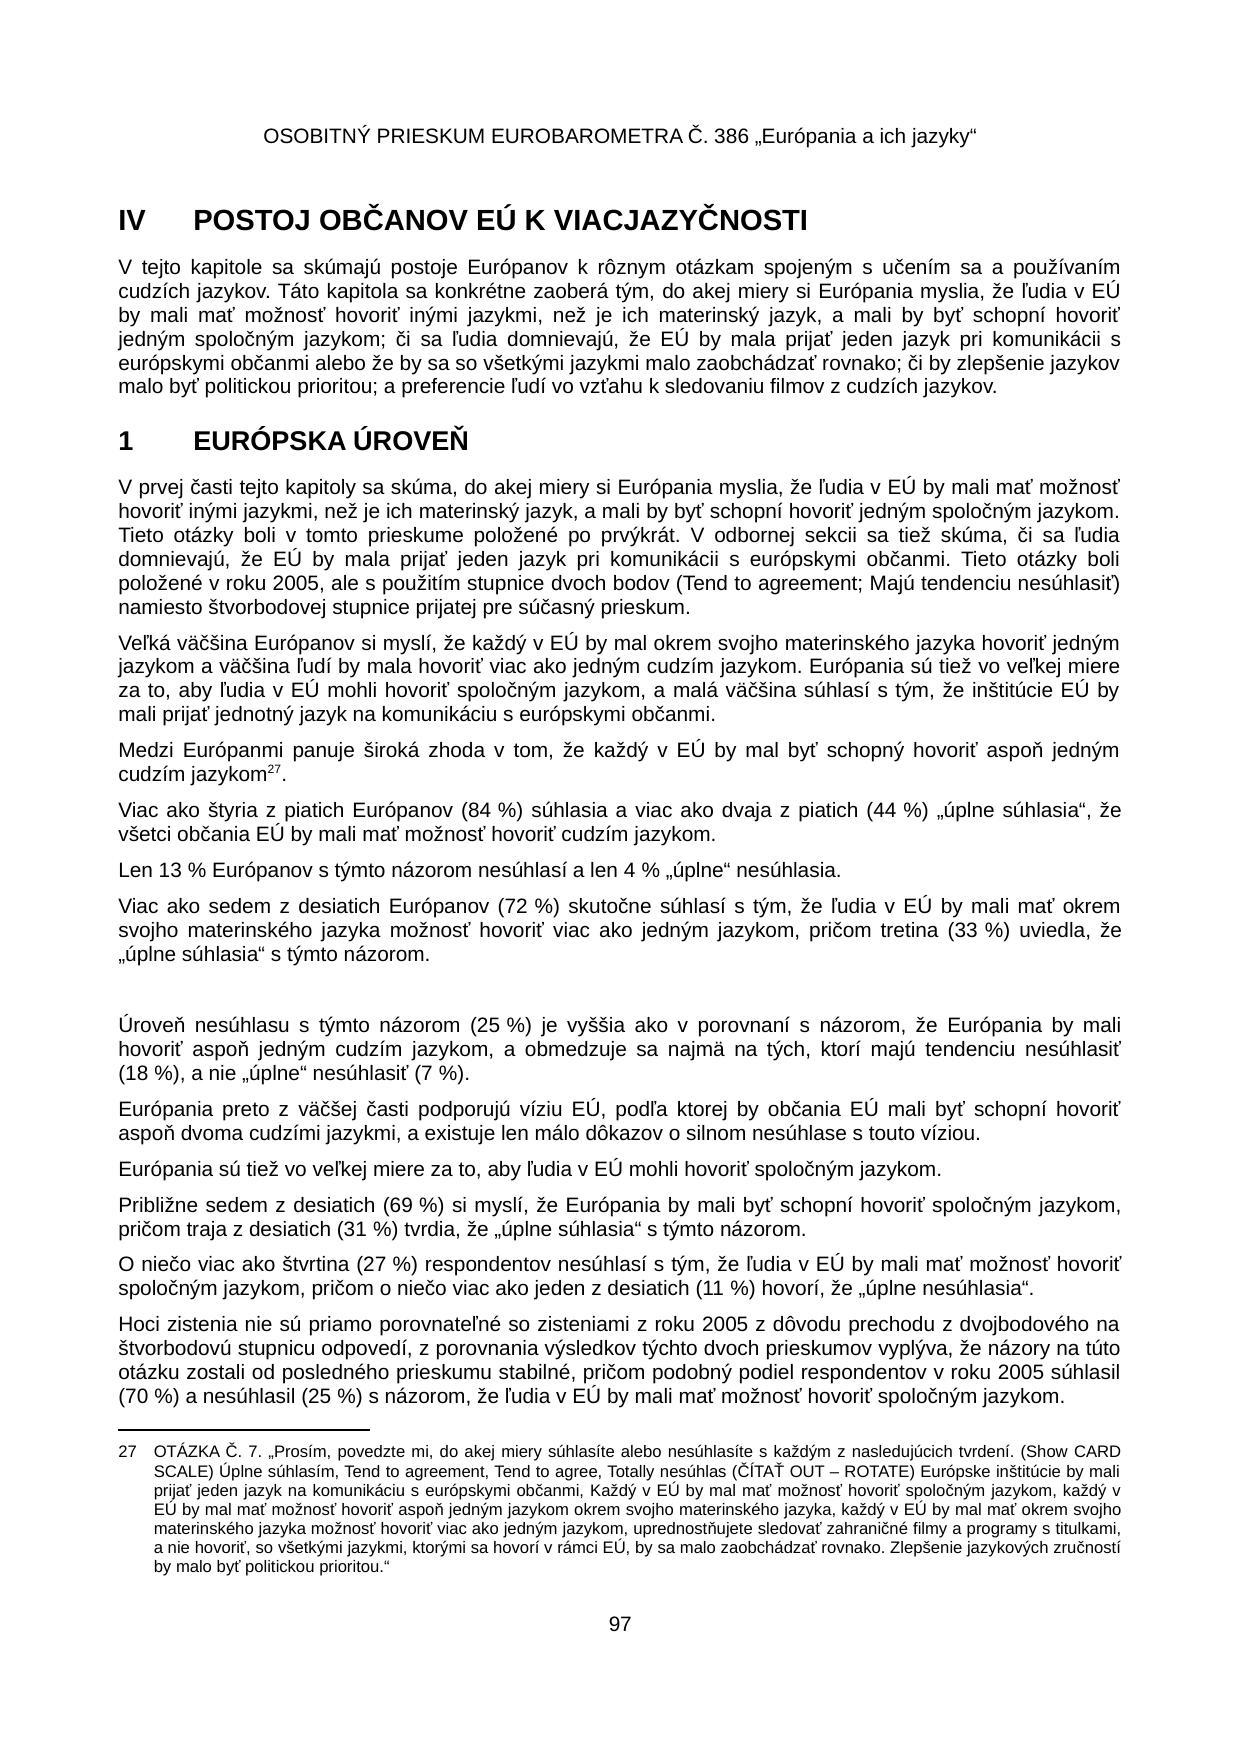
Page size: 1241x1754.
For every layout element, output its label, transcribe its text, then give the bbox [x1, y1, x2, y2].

subtitle POSTOJ OBČANOV EÚ K VIACJAZYČNOSTI [118, 202, 1122, 236]
text Európania sú tiež vo veľkej miere za to, aby ľudia v EÚ mohli hovoriť spoločným jazykom. [118, 1157, 1122, 1181]
text Viac ako štyria z piatich Európanov (84 %) súhlasia a viac ako dvaja z piatich (44 %) „úplne súhlasia“, že všetci občania EÚ by mali mať možnosť hovoriť cudzím jazykom. [118, 798, 1122, 846]
text Medzi Európanmi panuje široká zhoda v tom, že každý v EÚ by mal byť schopný hovoriť aspoň jedným cudzím jazykom. [118, 738, 1122, 786]
text V prvej časti tejto kapitoly sa skúma, do akej miery si Európania myslia, že ľudia v EÚ by mali mať možnosť hovoriť inými jazykmi, než je ich materinský jazyk, a mali by byť schopní hovoriť jedným spoločným jazykom. Tieto otázky boli v tomto prieskume položené po prvýkrát. V odbornej sekcii sa tiež skúma, či sa ľudia domnievajú, že EÚ by mala prijať jeden jazyk pri komunikácii s európskymi občanmi. Tieto otázky boli položené v roku 2005, ale s použitím stupnice dvoch bodov (Tend to agreement; Majú tendenciu nesúhlasiť) namiesto štvorbodovej stupnice prijatej pre súčasný prieskum. [118, 475, 1122, 618]
subtitle EURÓPSKA ÚROVEŇ [118, 425, 1122, 456]
text Veľká väčšina Európanov si myslí, že každý v EÚ by mal okrem svojho materinského jazyka hovoriť jedným jazykom a väčšina ľudí by mala hovoriť viac ako jedným cudzím jazykom. Európania sú tiež vo veľkej miere za to, aby ľudia v EÚ mohli hovoriť spoločným jazykom, a malá väčšina súhlasí s tým, že inštitúcie EÚ by mali prijať jednotný jazyk na komunikáciu s európskymi občanmi. [118, 630, 1122, 726]
text Viac ako sedem z desiatich Európanov (72 %) skutočne súhlasí s tým, že ľudia v EÚ by mali mať okrem svojho materinského jazyka možnosť hovoriť viac ako jedným jazykom, pričom tretina (33 %) uviedla, že „úplne súhlasia“ s týmto názorom. [118, 893, 1122, 965]
text OTÁZKA Č. 7. „Prosím, povedzte mi, do akej miery súhlasíte alebo nesúhlasíte s každým z nasledujúcich tvrdení. (Show CARD SCALE) Úplne súhlasím, Tend to agreement, Tend to agree, Totally nesúhlas (ČÍTAŤ OUT – ROTATE) Európske inštitúcie by mali prijať jeden jazyk na komunikáciu s európskymi občanmi, Každý v EÚ by mal mať možnosť hovoriť spoločným jazykom, každý v EÚ by mal mať možnosť hovoriť aspoň jedným jazykom okrem svojho materinského jazyka, každý v EÚ by mal mať okrem svojho materinského jazyka možnosť hovoriť viac ako jedným jazykom, uprednostňujete sledovať zahraničné filmy a programy s titulkami, a nie hovoriť, so všetkými jazykmi, ktorými sa hovorí v rámci EÚ, by sa malo zaobchádzať rovnako. Zlepšenie jazykových zručností by malo byť politickou prioritou.“ [118, 1442, 1122, 1576]
text Európania preto z väčšej časti podporujú víziu EÚ, podľa ktorej by občania EÚ mali byť schopní hovoriť aspoň dvoma cudzími jazykmi, a existuje len málo dôkazov o silnom nesúhlase s touto víziou. [118, 1097, 1122, 1145]
text Len 13 % Európanov s týmto názorom nesúhlasí a len 4 % „úplne“ nesúhlasia. [118, 858, 1122, 882]
text Približne sedem z desiatich (69 %) si myslí, že Európania by mali byť schopní hovoriť spoločným jazykom, pričom traja z desiatich (31 %) tvrdia, že „úplne súhlasia“ s týmto názorom. [118, 1192, 1122, 1240]
text Hoci zistenia nie sú priamo porovnateľné so zisteniami z roku 2005 z dôvodu prechodu z dvojbodového na štvorbodovú stupnicu odpovedí, z porovnania výsledkov týchto dvoch prieskumov vyplýva, že názory na túto otázku zostali od posledného prieskumu stabilné, pričom podobný podiel respondentov v roku 2005 súhlasil (70 %) a nesúhlasil (25 %) s názorom, že ľudia v EÚ by mali mať možnosť hovoriť spoločným jazykom. [118, 1312, 1122, 1408]
text Úroveň nesúhlasu s týmto názorom (25 %) je vyššia ako v porovnaní s názorom, že Európania by mali hovoriť aspoň jedným cudzím jazykom, a obmedzuje sa najmä na tých, ktorí majú tendenciu nesúhlasiť (18 %), a nie „úplne“ nesúhlasiť (7 %). [118, 1013, 1122, 1085]
text V tejto kapitole sa skúmajú postoje Európanov k rôznym otázkam spojeným s učením sa a používaním cudzích jazykov. Táto kapitola sa konkrétne zaoberá tým, do akej miery si Európania myslia, že ľudia v EÚ by mali mať možnosť hovoriť inými jazykmi, než je ich materinský jazyk, a mali by byť schopní hovoriť jedným spoločným jazykom; či sa ľudia domnievajú, že EÚ by mala prijať jeden jazyk pri komunikácii s európskymi občanmi alebo že by sa so všetkými jazykmi malo zaobchádzať rovnako; či by zlepšenie jazykov malo byť politickou prioritou; a preferencie ľudí vo vzťahu k sledovaniu filmov z cudzích jazykov. [118, 254, 1122, 398]
text O niečo viac ako štvrtina (27 %) respondentov nesúhlasí s tým, že ľudia v EÚ by mali mať možnosť hovoriť spoločným jazykom, pričom o niečo viac ako jeden z desiatich (11 %) hovorí, že „úplne nesúhlasia“. [118, 1252, 1122, 1300]
